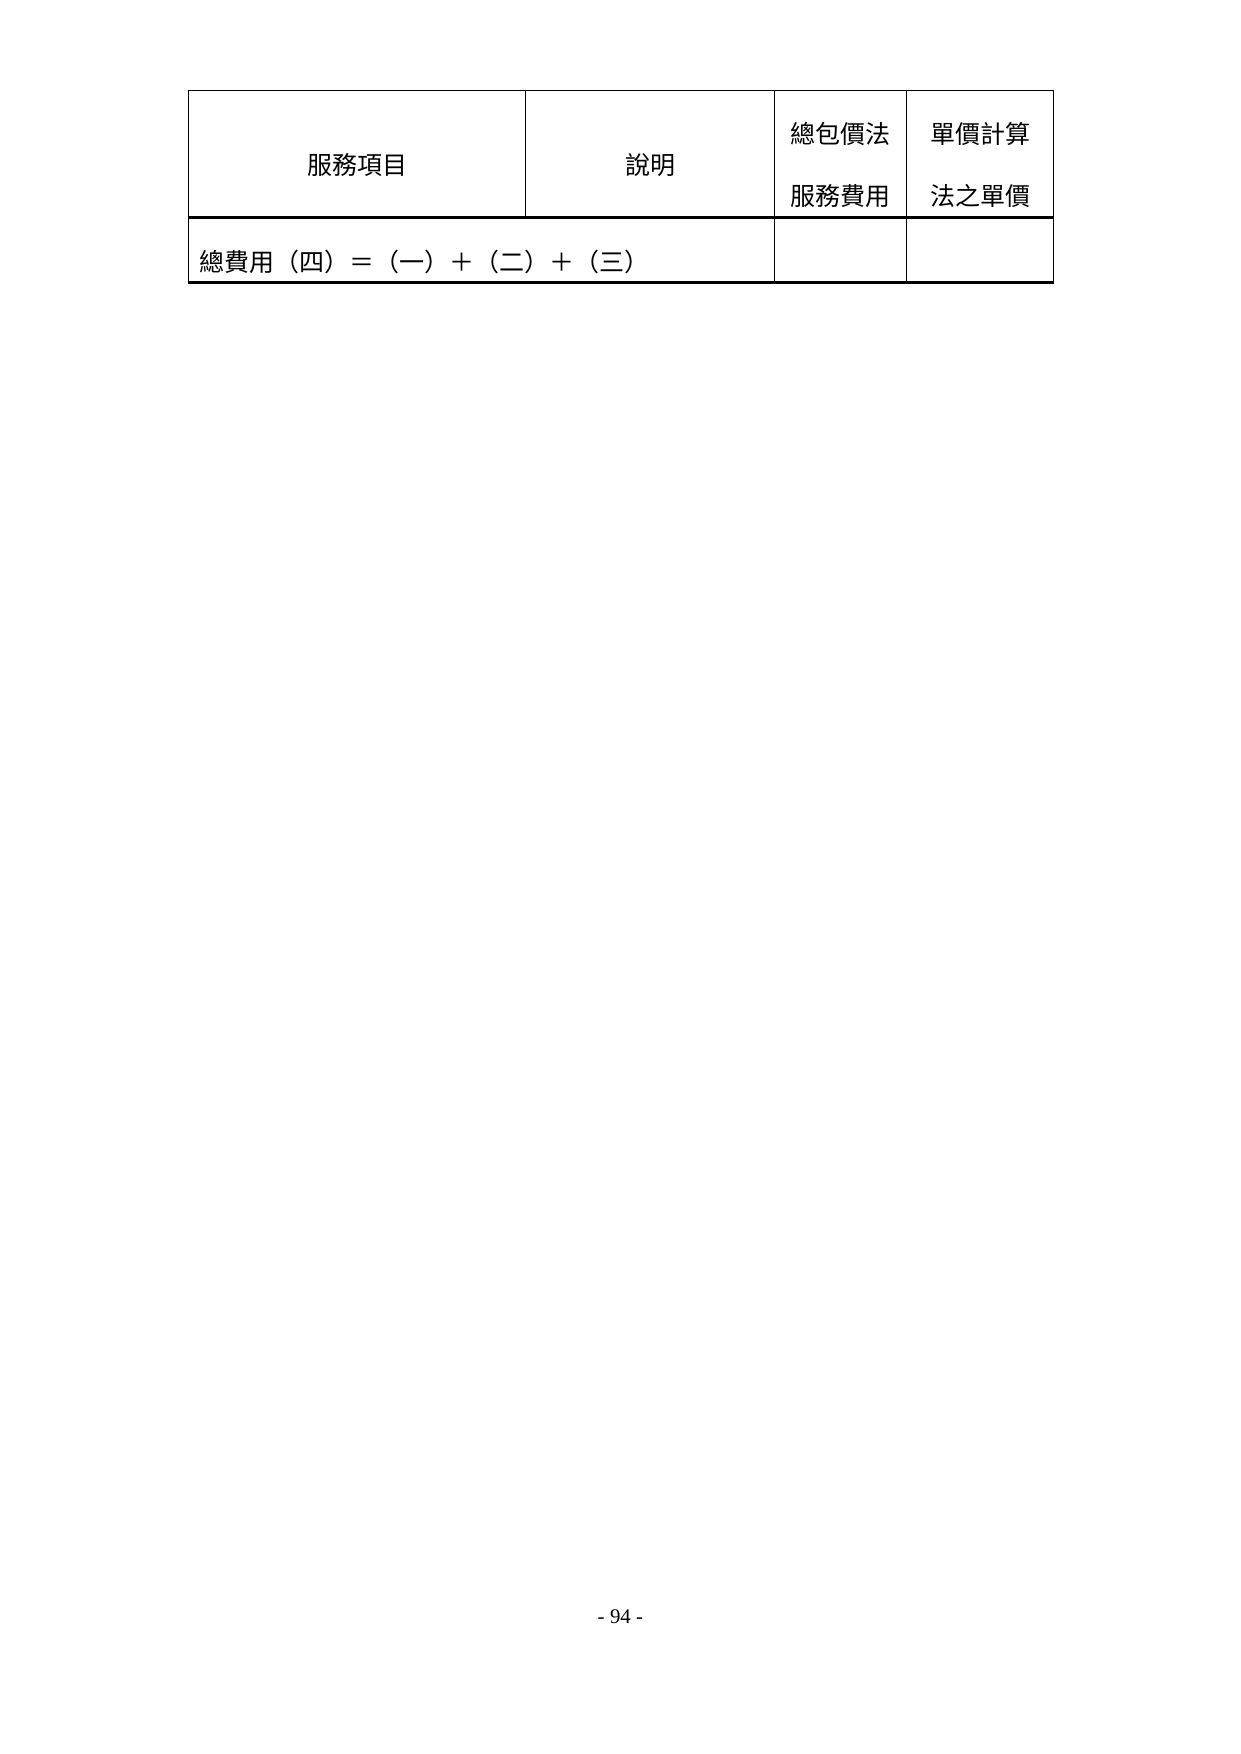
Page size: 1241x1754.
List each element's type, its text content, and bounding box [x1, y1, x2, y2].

table_cell 總費用（四）＝（一）＋（二）＋（三） [189, 219, 774, 281]
table_cell [907, 219, 1053, 281]
table_header 服務項目 [189, 91, 525, 216]
table_header 說明 [526, 91, 774, 216]
table_cell [775, 219, 906, 281]
table_header 單價計算法之單價 [907, 91, 1053, 216]
table_header 總包價法服務費用 [775, 91, 906, 216]
